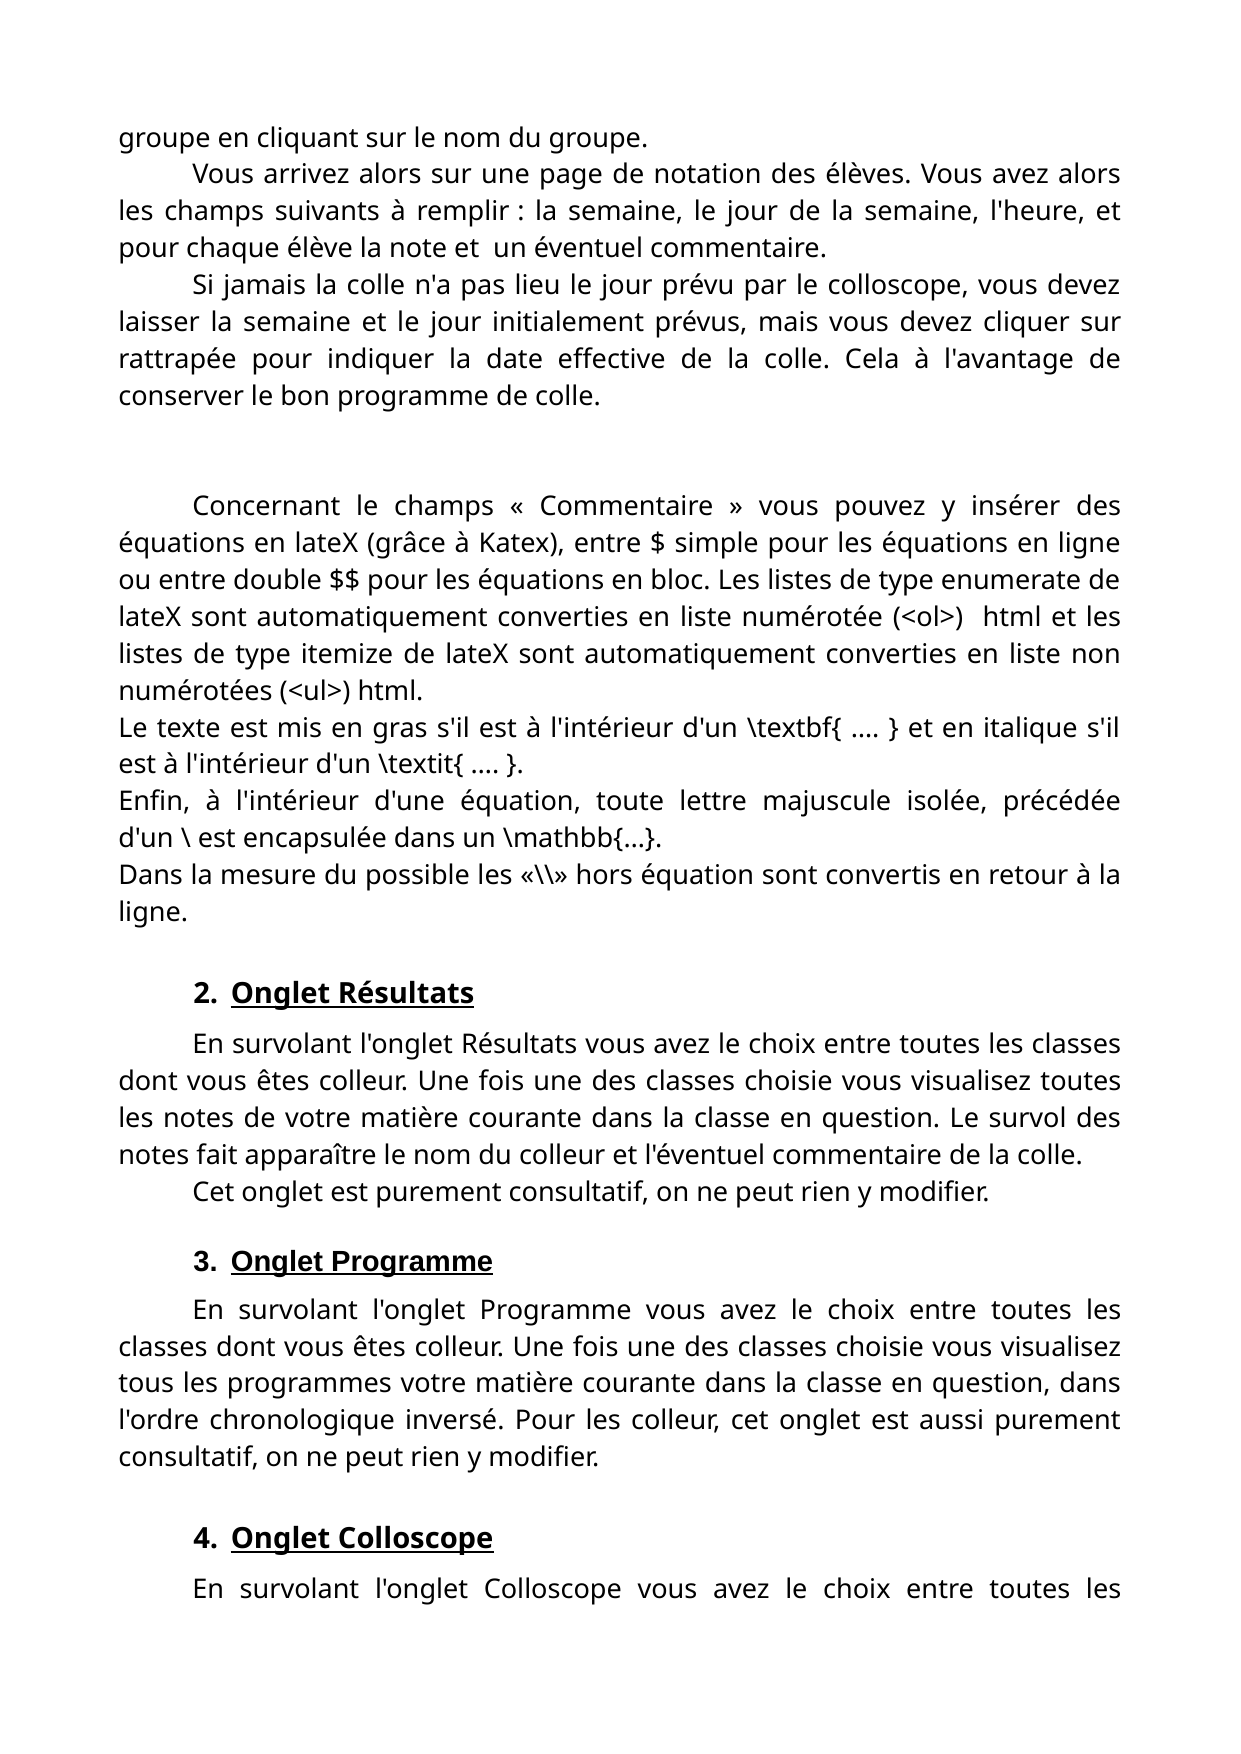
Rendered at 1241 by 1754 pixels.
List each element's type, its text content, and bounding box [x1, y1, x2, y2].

text Le texte est mis en gras s'il est à l'intérieur d'un \textbf{ …. } et en italique s'il est à l'intérieur d'un \textit{ …. }. [118, 708, 1122, 782]
subtitle Onglet Résultats [193, 972, 1122, 1012]
text Concernant le champs « Commentaire » vous pouvez y insérer des équations en lateX (grâce à Katex), entre $ simple pour les équations en ligne ou entre double $$ pour les équations en bloc. Les listes de type enumerate de lateX sont automatiquement converties en liste numérotée (<ol>) html et les listes de type itemize de lateX sont automatiquement converties en liste non numérotées (<ul>) html. [118, 487, 1122, 708]
text Dans la mesure du possible les «\\» hors équation sont convertis en retour à la ligne. [118, 856, 1122, 929]
text En survolant l'onglet Programme vous avez le choix entre toutes les classes dont vous êtes colleur. Une fois une des classes choisie vous visualisez tous les programmes votre matière courante dans la classe en question, dans l'ordre chronologique inversé. Pour les colleur, cet onglet est aussi purement consultatif, on ne peut rien y modifier. [118, 1290, 1122, 1474]
text En survolant l'onglet Colloscope vous avez le choix entre toutes les [118, 1570, 1122, 1607]
subtitle Onglet Colloscope [193, 1518, 1122, 1557]
text Enfin, à l'intérieur d'une équation, toute lettre majuscule isolée, précédée d'un \ est encapsulée dans un \mathbb{…}. [118, 782, 1122, 856]
text En survolant l'onglet Résultats vous avez le choix entre toutes les classes dont vous êtes colleur. Une fois une des classes choisie vous visualisez toutes les notes de votre matière courante dans la classe en question. Le survol des notes fait apparaître le nom du colleur et l'éventuel commentaire de la colle. [118, 1025, 1122, 1172]
text groupe en cliquant sur le nom du groupe. [118, 118, 1122, 155]
subtitle Onglet Programme [193, 1244, 1122, 1278]
text Si jamais la colle n'a pas lieu le jour prévu par le colloscope, vous devez laisser la semaine et le jour initialement prévus, mais vous devez cliquer sur rattrapée pour indiquer la date effective de la colle. Cela à l'avantage de conserver le bon programme de colle. [118, 266, 1122, 413]
text Cet onglet est purement consultatif, on ne peut rien y modifier. [118, 1172, 1122, 1209]
text Vous arrivez alors sur une page de notation des élèves. Vous avez alors les champs suivants à remplir : la semaine, le jour de la semaine, l'heure, et pour chaque élève la note et un éventuel commentaire. [118, 155, 1122, 266]
